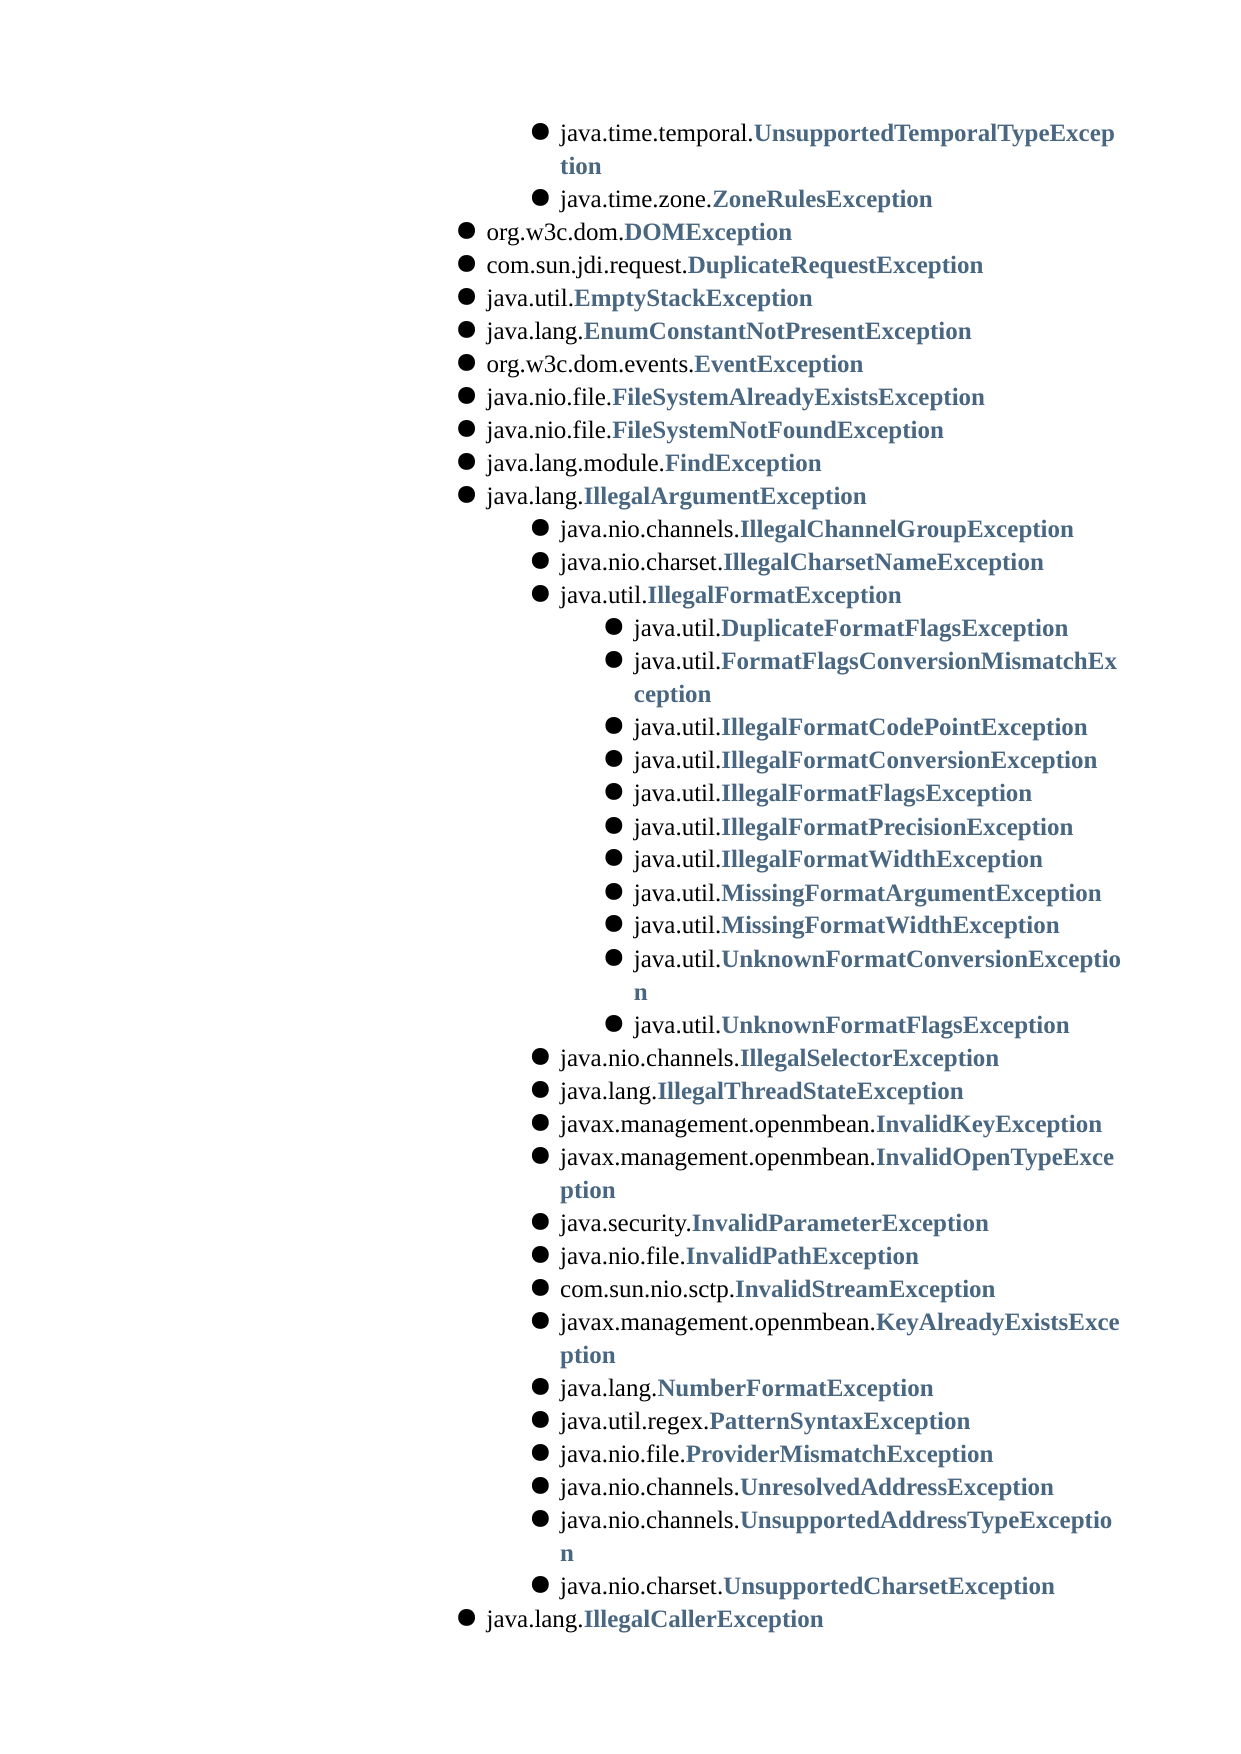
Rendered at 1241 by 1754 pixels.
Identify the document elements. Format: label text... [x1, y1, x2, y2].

list java.util.MissingFormatWidthException [604, 911, 1122, 939]
list java.lang.IllegalArgumentException [457, 481, 1122, 510]
list java.lang.IllegalThreadStateException [531, 1076, 1122, 1104]
list java.nio.channels.IllegalSelectorException [531, 1043, 1122, 1071]
list java.util.regex.PatternSyntaxException [531, 1406, 1122, 1435]
list java.util.UnknownFormatConversionException [604, 944, 1122, 1005]
list java.security.InvalidParameterException [531, 1208, 1122, 1237]
list com.sun.nio.sctp.InvalidStreamException [531, 1274, 1122, 1303]
list java.time.zone.ZoneRulesException [531, 184, 1122, 213]
list java.nio.charset.IllegalCharsetNameException [531, 547, 1122, 576]
list java.nio.file.FileSystemAlreadyExistsException [457, 382, 1122, 411]
list java.lang.IllegalCallerException [457, 1604, 1122, 1633]
list org.w3c.dom.events.EventException [457, 349, 1122, 378]
list org.w3c.dom.DOMException [457, 217, 1122, 246]
list java.nio.file.ProviderMismatchException [531, 1439, 1122, 1468]
list java.nio.channels.UnresolvedAddressException [531, 1472, 1122, 1501]
list java.util.UnknownFormatFlagsException [604, 1010, 1122, 1038]
list java.util.IllegalFormatCodePointException [604, 712, 1122, 741]
list com.sun.jdi.request.DuplicateRequestException [457, 250, 1122, 279]
list java.util.MissingFormatArgumentException [604, 878, 1122, 906]
list java.nio.file.FileSystemNotFoundException [457, 415, 1122, 444]
list javax.management.openmbean.InvalidOpenTypeException [531, 1142, 1122, 1203]
list java.time.temporal.UnsupportedTemporalTypeException [531, 118, 1122, 180]
list javax.management.openmbean.InvalidKeyException [531, 1109, 1122, 1137]
list java.lang.EnumConstantNotPresentException [457, 316, 1122, 345]
list java.util.EmptyStackException [457, 283, 1122, 312]
list javax.management.openmbean.KeyAlreadyExistsException [531, 1307, 1122, 1369]
list java.lang.NumberFormatException [531, 1373, 1122, 1402]
list java.util.IllegalFormatException [531, 580, 1122, 609]
list java.nio.channels.IllegalChannelGroupException [531, 514, 1122, 543]
list java.util.IllegalFormatPrecisionException [604, 812, 1122, 840]
list java.nio.charset.UnsupportedCharsetException [531, 1571, 1122, 1600]
list java.util.IllegalFormatWidthException [604, 844, 1122, 873]
list java.lang.module.FindException [457, 448, 1122, 477]
list java.util.IllegalFormatFlagsException [604, 778, 1122, 807]
list java.nio.channels.UnsupportedAddressTypeException [531, 1505, 1122, 1567]
list java.util.FormatFlagsConversionMismatchException [604, 646, 1122, 708]
list java.util.IllegalFormatConversionException [604, 746, 1122, 774]
list java.util.DuplicateFormatFlagsException [604, 613, 1122, 642]
list java.nio.file.InvalidPathException [531, 1241, 1122, 1269]
